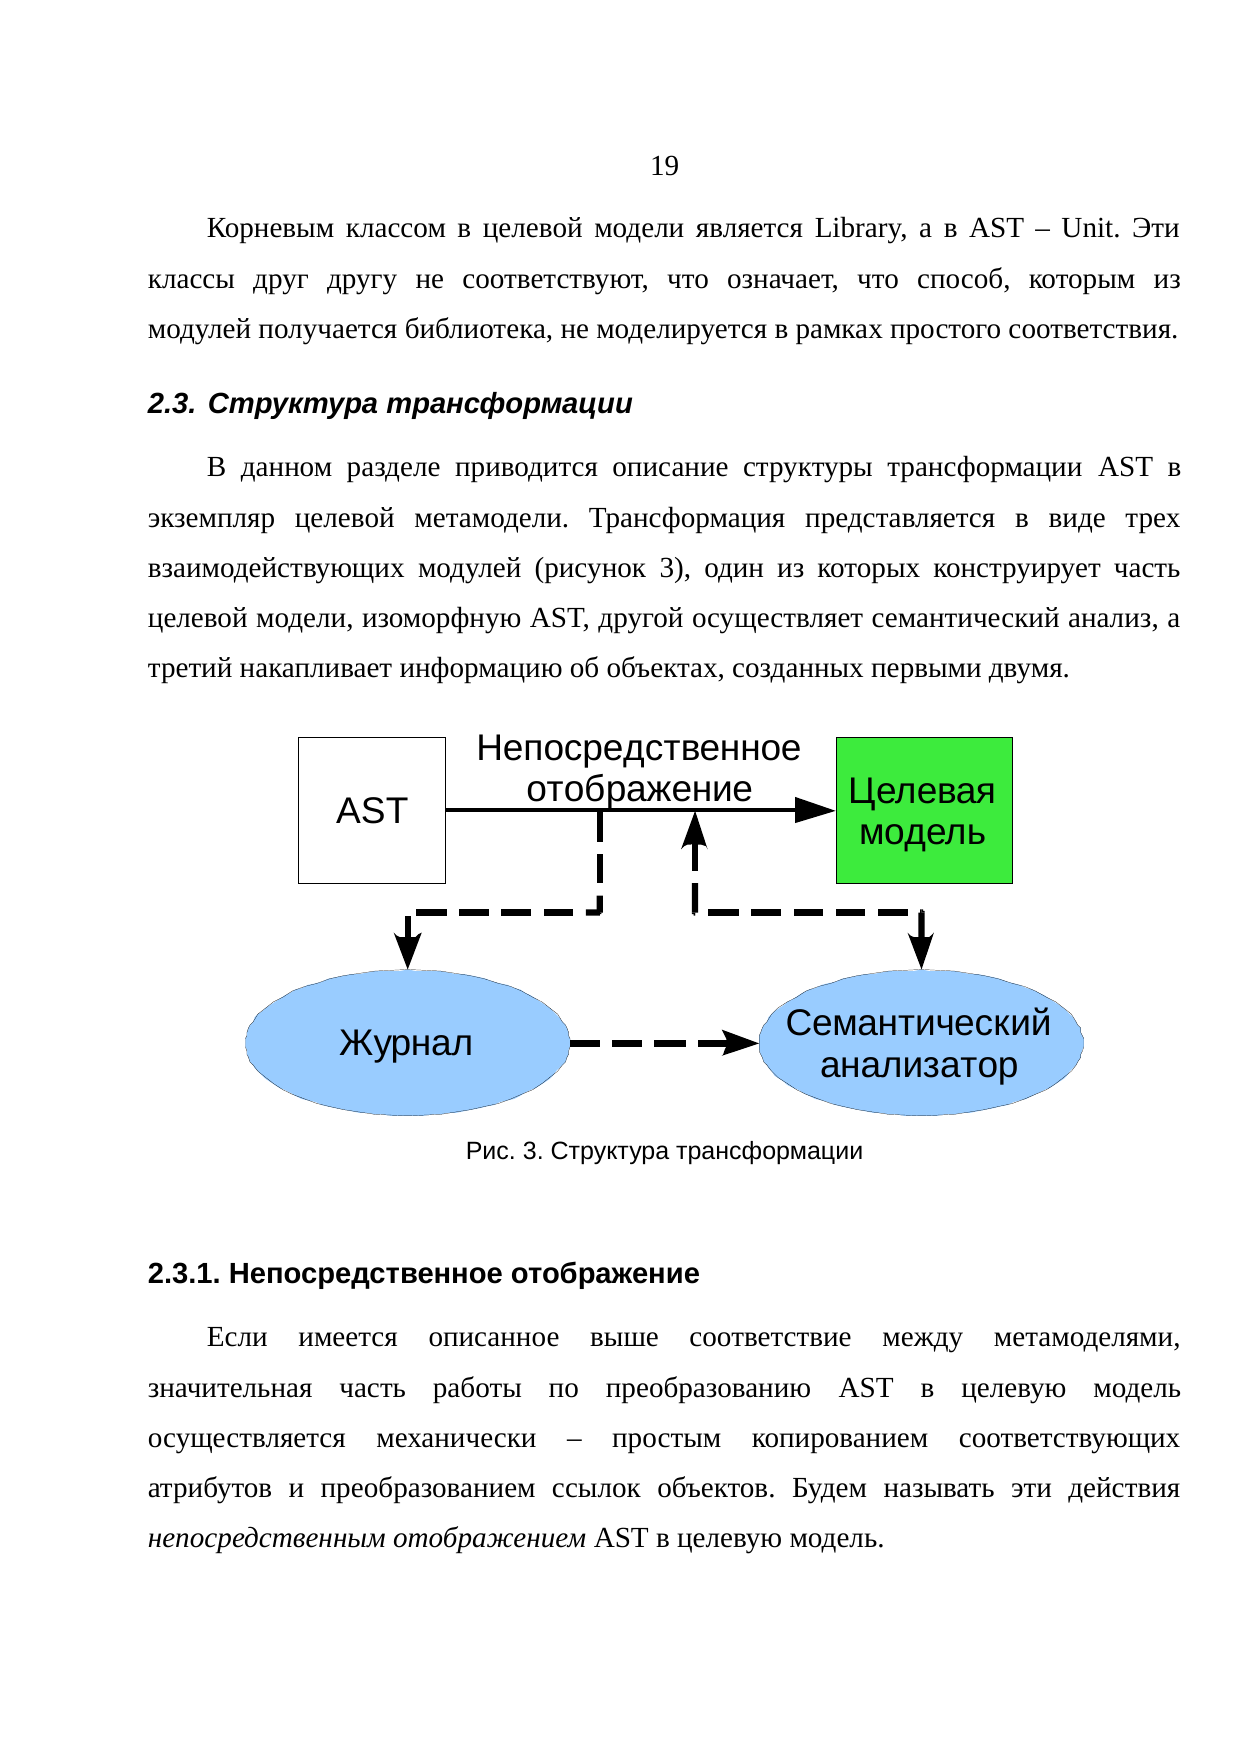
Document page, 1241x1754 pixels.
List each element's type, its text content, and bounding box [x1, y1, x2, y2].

text Корневым классом в целевой модели является Library, а в AST – Unit. Эти классы друг другу не соответствуют, что означает, что способ, которым из модулей получается библиотека, не моделируется в рамках простого соответствия. [148, 211, 1181, 345]
text Рис. 3. Структура трансформации [245, 1049, 1084, 1164]
text Если имеется описанное выше соответствие между метамоделями, значительная часть работы по преобразованию AST в целевую модель осуществляется механически – простым копированием соответствующих атрибутов и преобразованием ссылок объектов. Будем называть эти действия непосредственным отображением AST в целевую модель. [148, 1319, 1181, 1554]
subtitle Непосредственное отображение [148, 1257, 1181, 1290]
text В данном разделе приводится описание структуры трансформации AST в экземпляр целевой метамодели. Трансформация представляется в виде трех взаимодействующих модулей (рисунок 3), один из которых конструирует часть целевой модели, изоморфную AST, другой осуществляет семантический анализ, а третий накапливает информацию об объектах, созданных первыми двумя. [148, 449, 1181, 684]
subtitle Структура трансформации [148, 387, 1181, 420]
